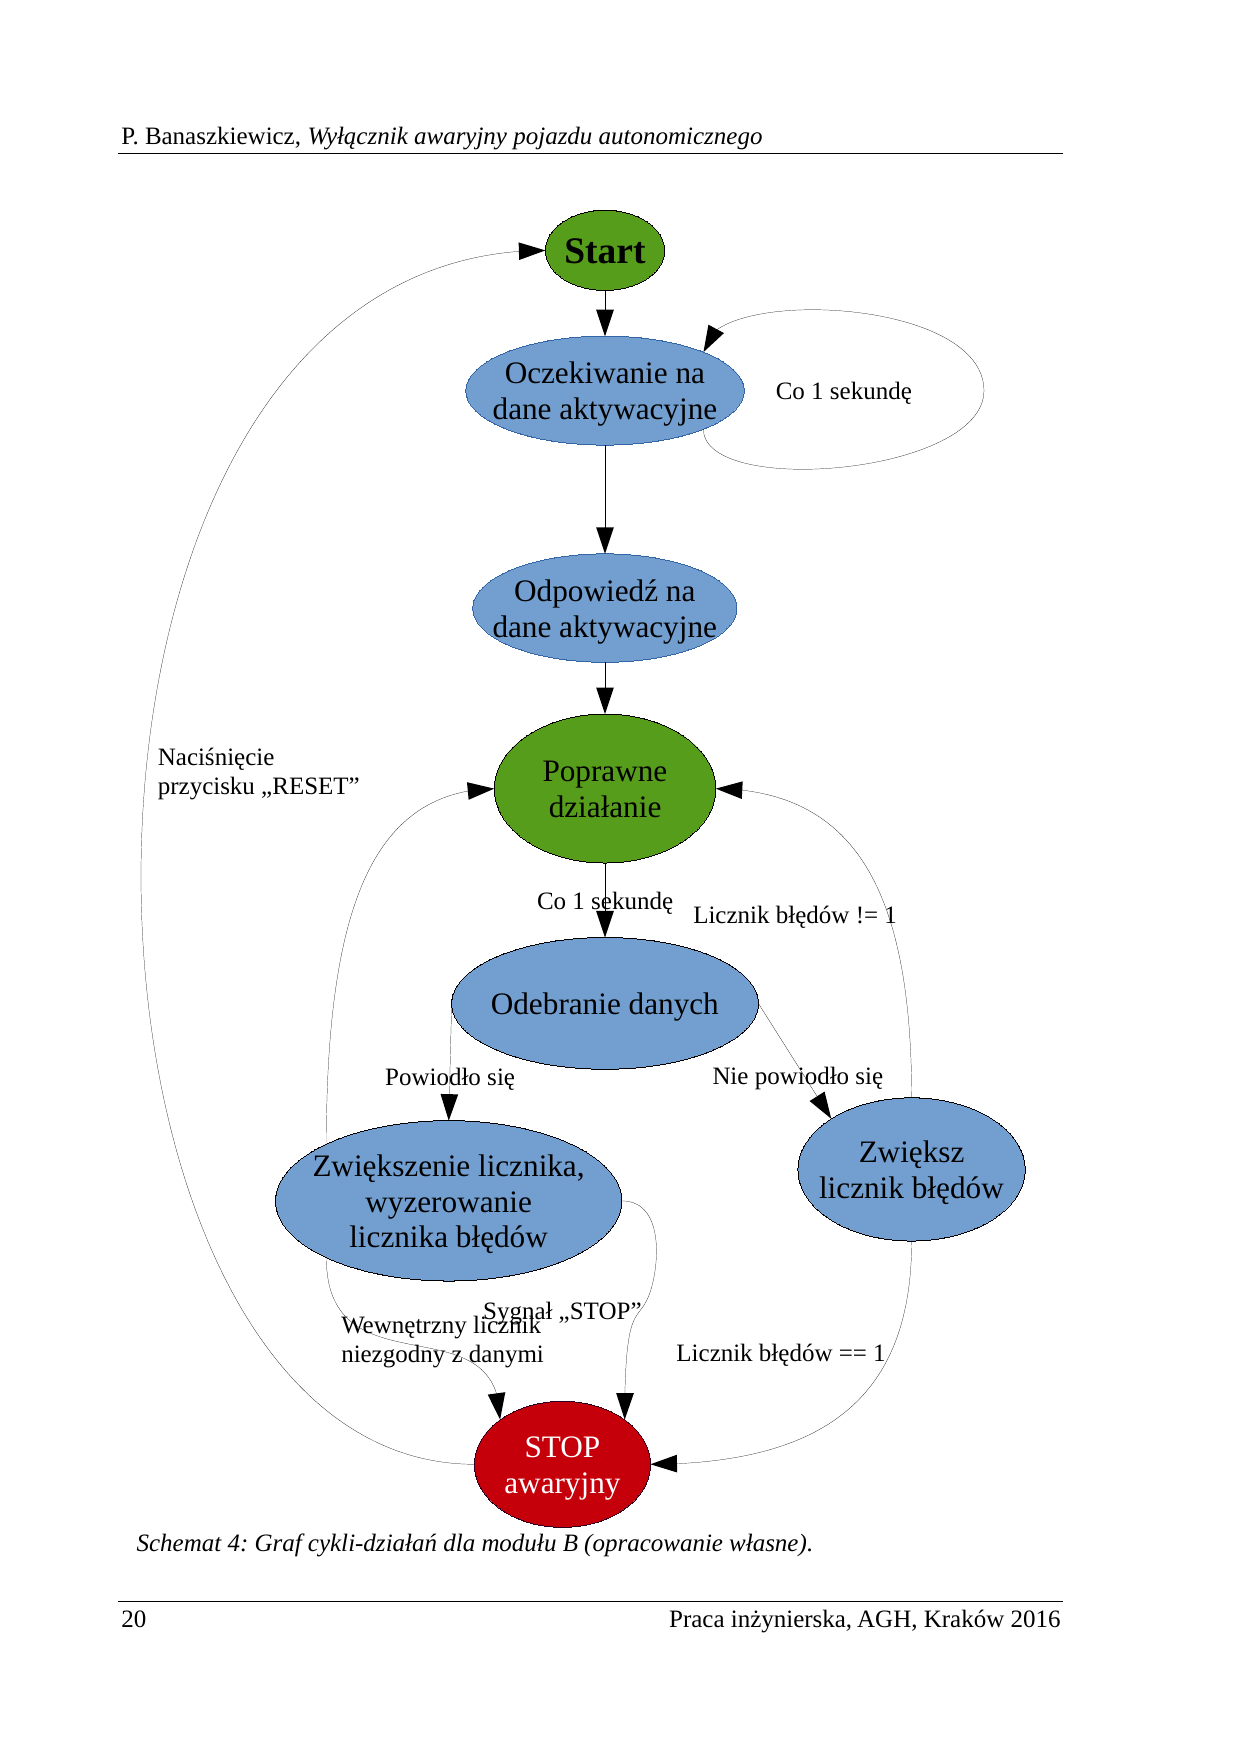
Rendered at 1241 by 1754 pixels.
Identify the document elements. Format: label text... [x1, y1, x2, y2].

text Schemat 4: Graf cykli-działań dla modułu B (opracowanie własne). [136, 210, 1045, 1556]
